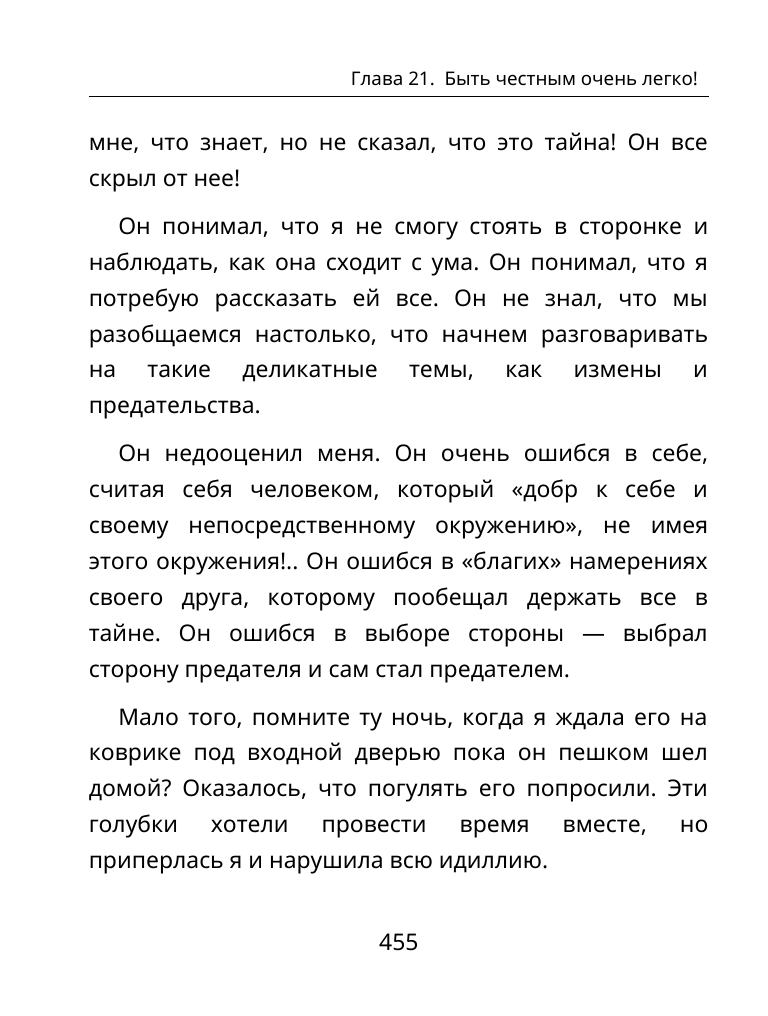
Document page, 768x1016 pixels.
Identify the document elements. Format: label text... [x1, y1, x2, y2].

text Он понимал, что я не смогу стоять в сторонке и наблюдать, как она сходит с ума. Он понимал, что я потребую рассказать ей все. Он не знал, что мы разобщаемся настолько, что начнем разговаривать на такие деликатные темы, как измены и предательства. [88, 210, 709, 421]
text Мало того, помните ту ночь, когда я ждала его на коврике под входной дверью пока он пешком шел домой? Оказалось, что погулять его попросили. Эти голубки хотели провести время вместе, но приперлась я и нарушила всю идиллию. [88, 700, 709, 875]
text Он недооценил меня. Он очень ошибся в себе, считая себя человеком, который «добр к себе и своему непосредственному окружению», не имея этого окружения!.. Он ошибся в «благих» намерениях своего друга, которому пообещал держать все в тайне. Он ошибся в выборе стороны — выбрал сторону предателя и сам стал предателем. [88, 437, 709, 684]
text мне, что знает, но не сказал, что это тайна! Он все скрыл от нее! [88, 126, 709, 193]
